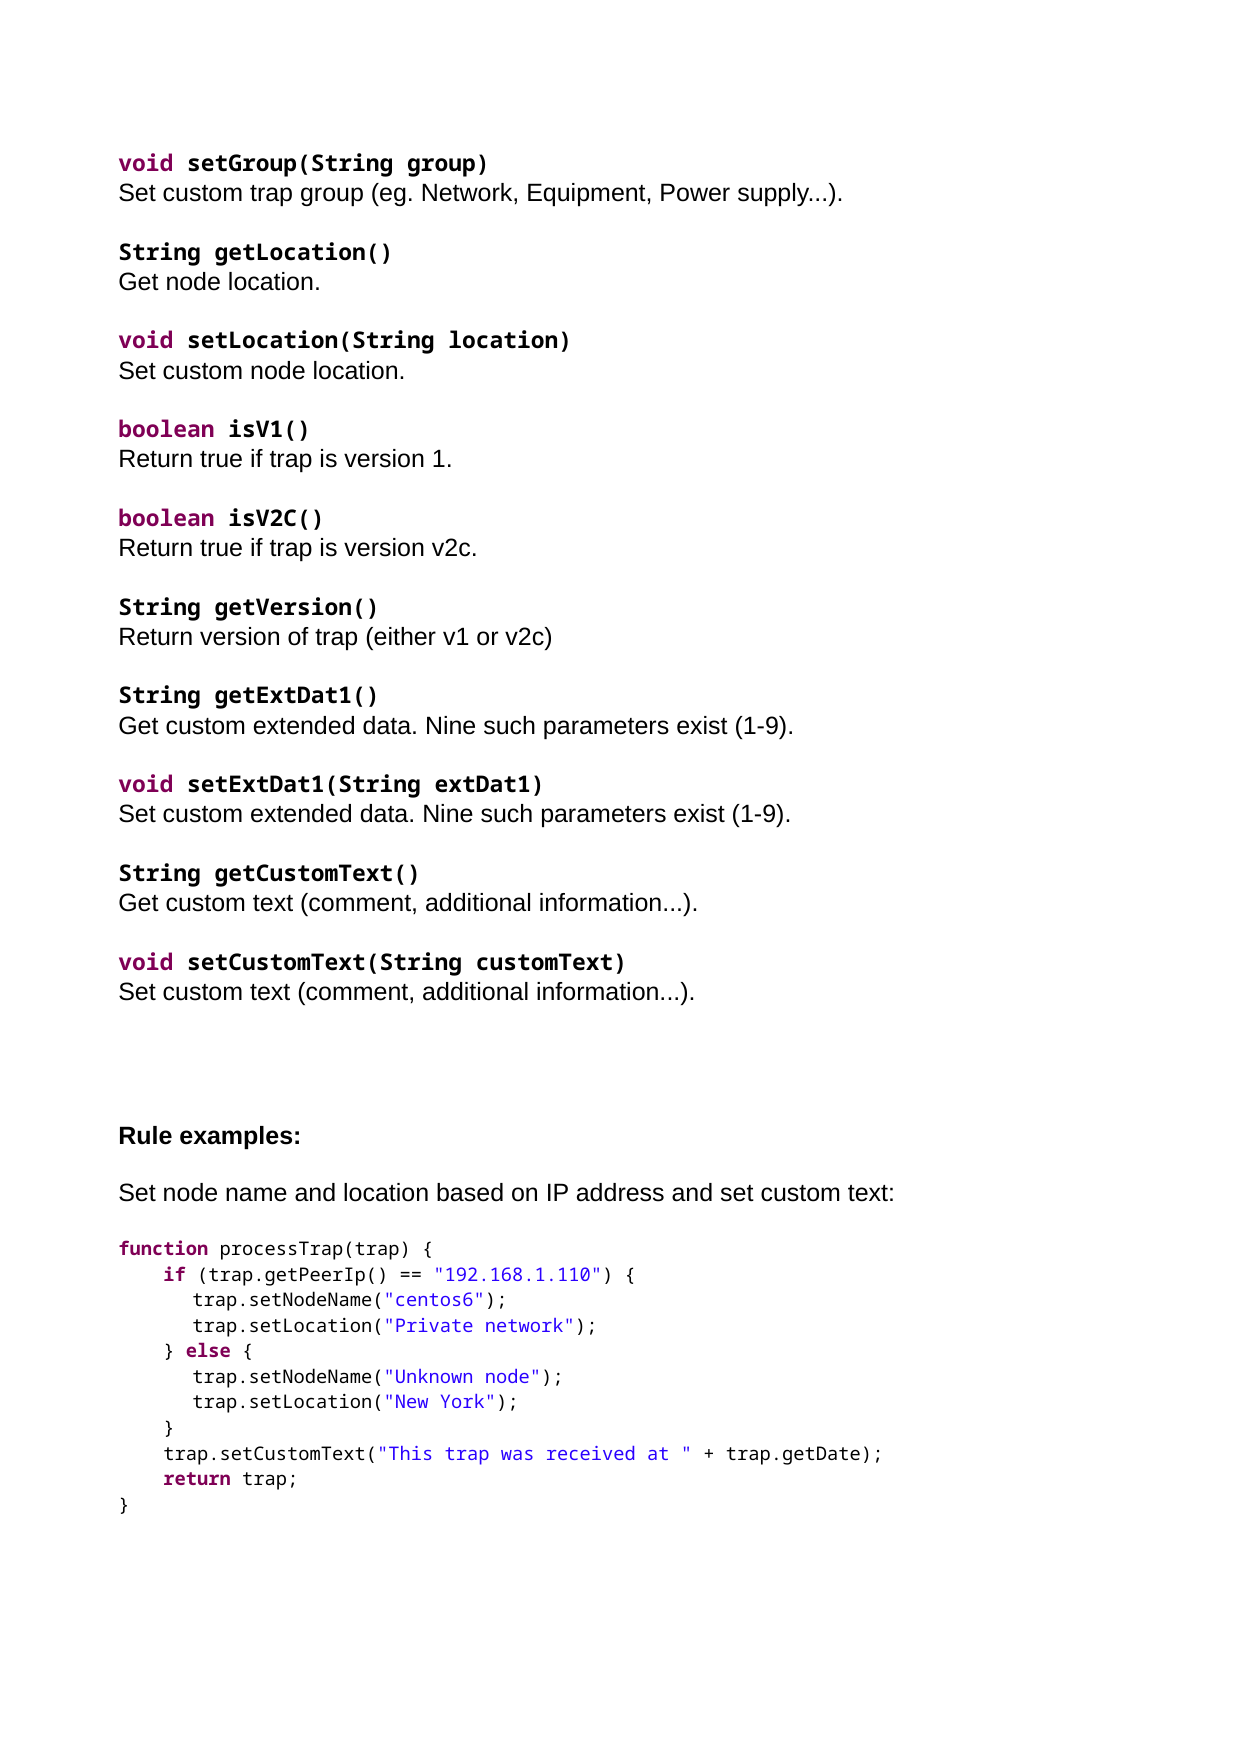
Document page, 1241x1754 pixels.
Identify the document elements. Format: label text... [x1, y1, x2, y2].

text String getCustomText() [118, 857, 1122, 888]
text trap.setLocation("Private network"); [118, 1312, 1122, 1338]
text return trap; [118, 1465, 1122, 1491]
text trap.setCustomText("This trap was received at " + trap.getDate); [118, 1440, 1122, 1465]
text } [118, 1414, 1122, 1440]
text void setGroup(String group) [118, 147, 1122, 178]
text Set node name and location based on IP address and set custom text: [118, 1178, 1122, 1207]
text Return true if trap is version v2c. [118, 533, 1122, 562]
text String getExtDat1() [118, 679, 1122, 711]
text Get node location. [118, 267, 1122, 296]
text function processTrap(trap) { [118, 1236, 1122, 1261]
text boolean isV1() [118, 413, 1122, 444]
text } [118, 1491, 1122, 1516]
text trap.setLocation("New York"); [118, 1389, 1122, 1414]
text void setCustomText(String customText) [118, 946, 1122, 977]
text Set custom extended data. Nine such parameters exist (1-9). [118, 799, 1122, 828]
text trap.setNodeName("Unknown node"); [118, 1363, 1122, 1389]
text Set custom text (comment, additional information...). [118, 977, 1122, 1006]
text trap.setNodeName("centos6"); [118, 1287, 1122, 1312]
text } else { [118, 1338, 1122, 1363]
text Get custom text (comment, additional information...). [118, 888, 1122, 917]
text void setExtDat1(String extDat1) [118, 768, 1122, 799]
text Set custom node location. [118, 356, 1122, 384]
text boolean isV2C() [118, 502, 1122, 533]
text void setLocation(String location) [118, 324, 1122, 356]
text String getVersion() [118, 591, 1122, 622]
text Return true if trap is version 1. [118, 444, 1122, 473]
text Set custom trap group (eg. Network, Equipment, Power supply...). [118, 178, 1122, 207]
text Rule examples: [118, 1121, 1122, 1149]
text Return version of trap (either v1 or v2c) [118, 622, 1122, 651]
text Get custom extended data. Nine such parameters exist (1-9). [118, 711, 1122, 739]
text if (trap.getPeerIp() == "192.168.1.110") { [118, 1261, 1122, 1287]
text String getLocation() [118, 236, 1122, 267]
